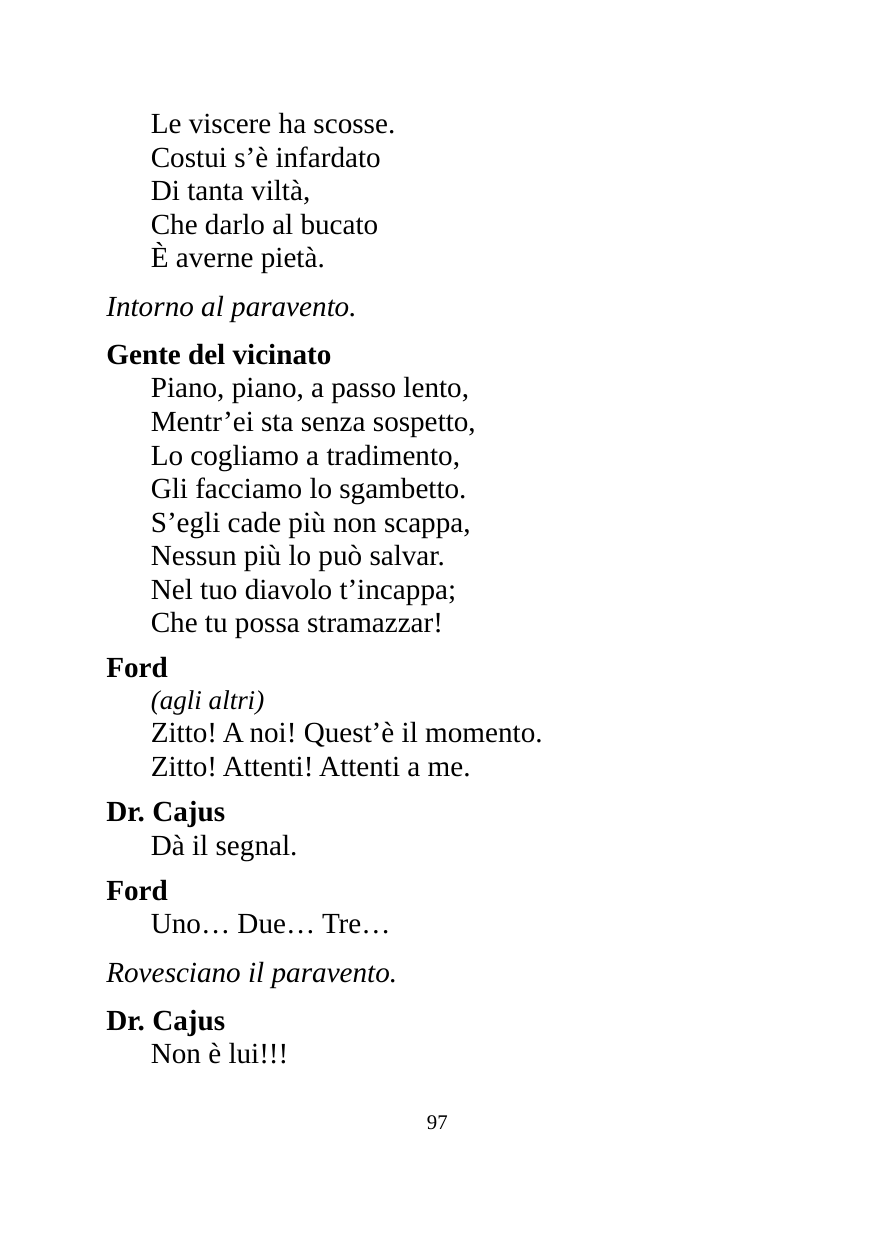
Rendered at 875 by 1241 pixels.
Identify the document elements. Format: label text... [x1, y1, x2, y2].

text Le viscere ha scosse. Costui s’è infardato Di tanta viltà, Che darlo al bucato È averne pietà. [151, 106, 768, 274]
text Dr. Cajus [106, 1003, 768, 1037]
text Rovesciano il paravento. [106, 955, 768, 988]
text Dà il segnal. [151, 828, 768, 861]
text Ford [106, 651, 768, 684]
text Piano, piano, a passo lento, Mentr’ei sta senza sospetto, Lo cogliamo a tradimento, Gli facciamo lo sgambetto. S’egli cade più non scappa, Nessun più lo può salvar. Nel tuo diavolo t’incappa; Che tu possa stramazzar! [151, 371, 768, 639]
text Intorno al paravento. [106, 289, 768, 322]
text Gente del vicinato [106, 337, 768, 371]
text Dr. Cajus [106, 794, 768, 828]
text Ford [106, 873, 768, 907]
text Uno… Due… Tre… [151, 907, 768, 940]
text (agli altri) Zitto! A noi! Quest’è il momento. Zitto! Attenti! Attenti a me. [151, 684, 768, 782]
text Non è lui!!! [151, 1037, 768, 1070]
